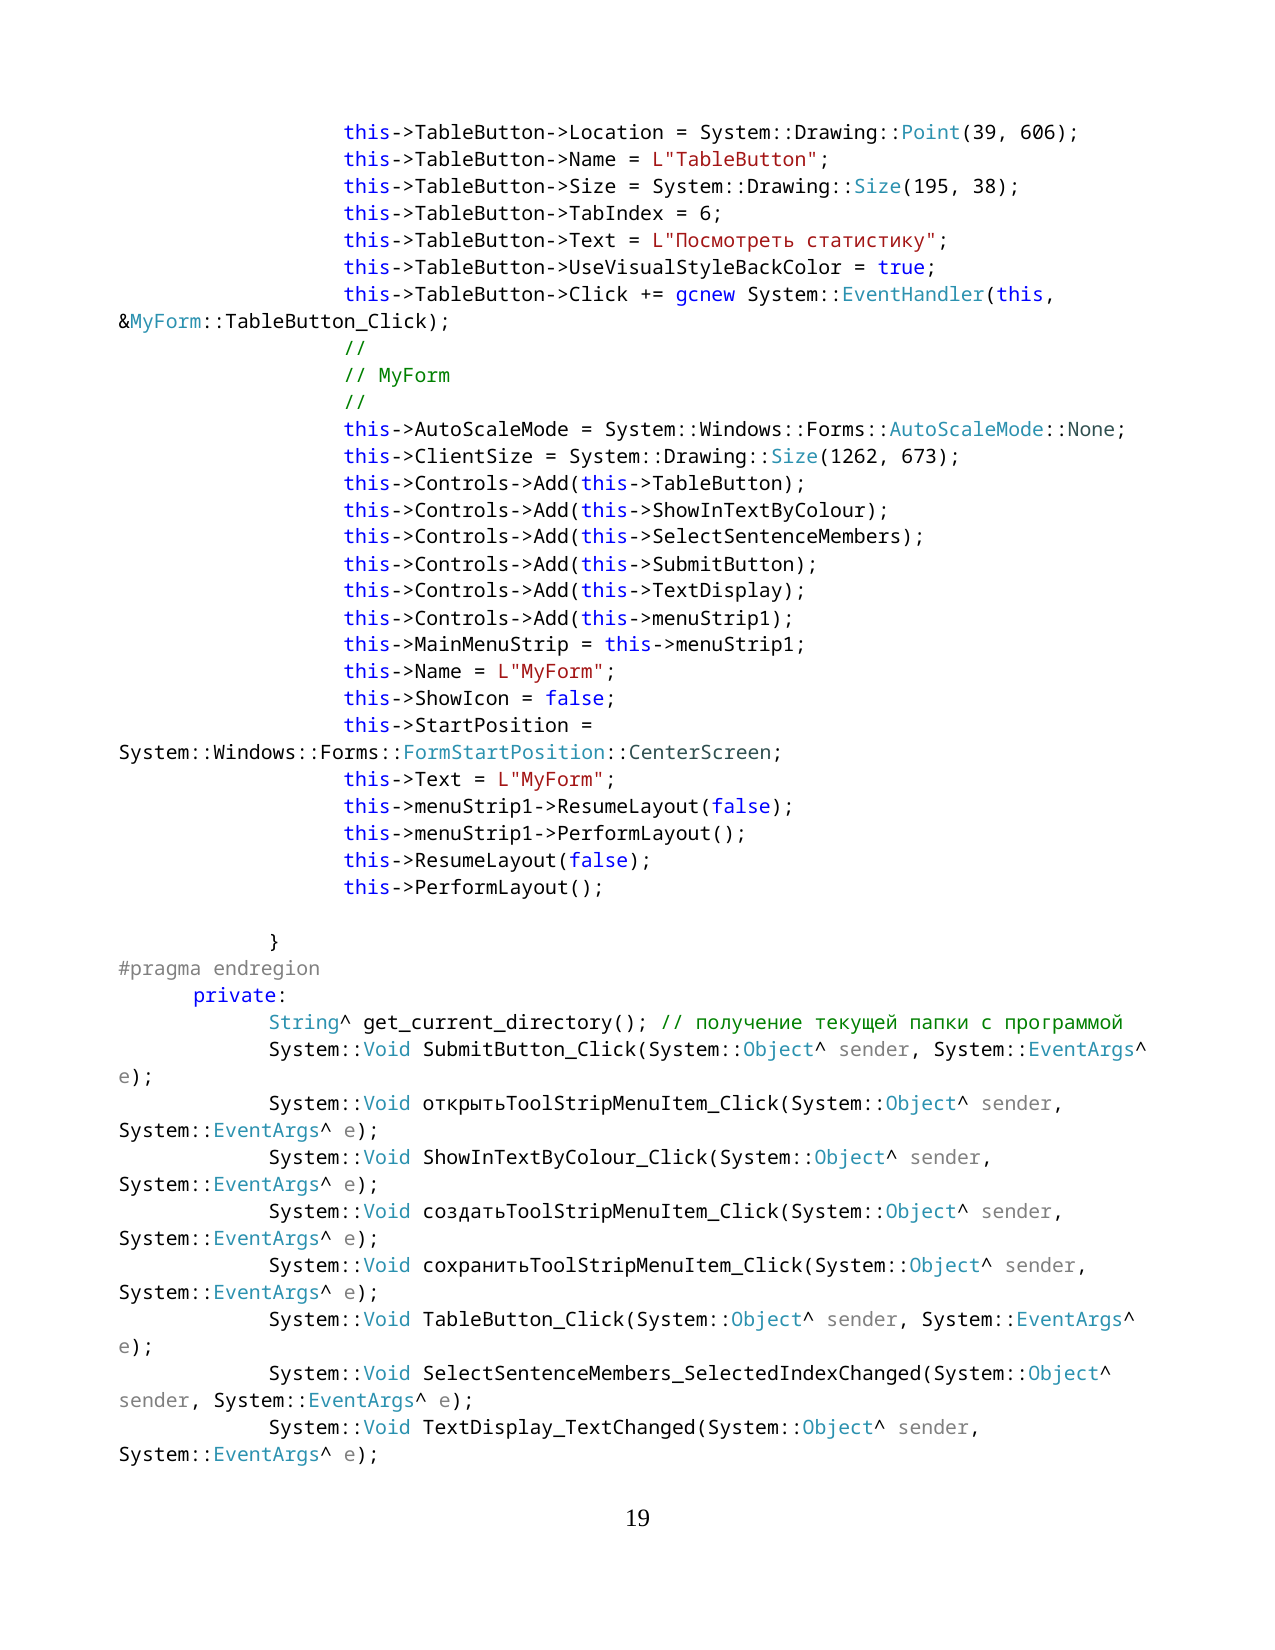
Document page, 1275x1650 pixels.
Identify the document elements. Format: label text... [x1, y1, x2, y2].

text this->Controls->Add(this->ShowInTextByColour); [118, 496, 1157, 523]
text this->TableButton->Click += gcnew System::EventHandler(this, &MyForm::TableButton_Click); [118, 280, 1157, 334]
text this->TableButton->Location = System::Drawing::Point(39, 606); [118, 118, 1157, 145]
text this->TableButton->Size = System::Drawing::Size(195, 38); [118, 172, 1157, 199]
text this->TableButton->Text = L"Посмотреть статистику"; [118, 226, 1157, 253]
text this->menuStrip1->PerformLayout(); [118, 819, 1157, 847]
text System::Void TableButton_Click(System::Object^ sender, System::EventArgs^ e); [118, 1305, 1157, 1359]
text // MyForm [118, 361, 1157, 388]
text this->Controls->Add(this->TextDisplay); [118, 577, 1157, 604]
text this->StartPosition = System::Windows::Forms::FormStartPosition::CenterScreen; [118, 712, 1157, 766]
text this->AutoScaleMode = System::Windows::Forms::AutoScaleMode::None; [118, 415, 1157, 442]
text System::Void сохранитьToolStripMenuItem_Click(System::Object^ sender, System::EventArgs^ e); [118, 1251, 1157, 1305]
text this->ShowIcon = false; [118, 685, 1157, 712]
text String^ get_current_directory(); // получение текущей папки с программой [118, 1008, 1157, 1035]
text System::Void создатьToolStripMenuItem_Click(System::Object^ sender, System::EventArgs^ e); [118, 1197, 1157, 1251]
text System::Void открытьToolStripMenuItem_Click(System::Object^ sender, System::EventArgs^ e); [118, 1089, 1157, 1143]
text this->TableButton->TabIndex = 6; [118, 199, 1157, 226]
text this->ResumeLayout(false); [118, 847, 1157, 873]
text // [118, 334, 1157, 361]
text this->Controls->Add(this->TableButton); [118, 469, 1157, 496]
text #pragma endregion [118, 954, 1157, 981]
text this->Name = L"MyForm"; [118, 658, 1157, 685]
text } [118, 927, 1157, 954]
text System::Void SubmitButton_Click(System::Object^ sender, System::EventArgs^ e); [118, 1035, 1157, 1089]
text this->MainMenuStrip = this->menuStrip1; [118, 631, 1157, 658]
text this->menuStrip1->ResumeLayout(false); [118, 793, 1157, 819]
text private: [118, 981, 1157, 1008]
text this->TableButton->Name = L"TableButton"; [118, 145, 1157, 172]
text System::Void TextDisplay_TextChanged(System::Object^ sender, System::EventArgs^ e); [118, 1413, 1157, 1467]
text System::Void ShowInTextByColour_Click(System::Object^ sender, System::EventArgs^ e); [118, 1143, 1157, 1197]
text this->TableButton->UseVisualStyleBackColor = true; [118, 253, 1157, 280]
text // [118, 388, 1157, 415]
text this->Controls->Add(this->SubmitButton); [118, 550, 1157, 577]
text System::Void SelectSentenceMembers_SelectedIndexChanged(System::Object^ sender, System::EventArgs^ e); [118, 1359, 1157, 1413]
text this->Controls->Add(this->menuStrip1); [118, 604, 1157, 631]
text this->PerformLayout(); [118, 873, 1157, 901]
text this->Text = L"MyForm"; [118, 766, 1157, 793]
text this->Controls->Add(this->SelectSentenceMembers); [118, 523, 1157, 550]
text this->ClientSize = System::Drawing::Size(1262, 673); [118, 442, 1157, 469]
